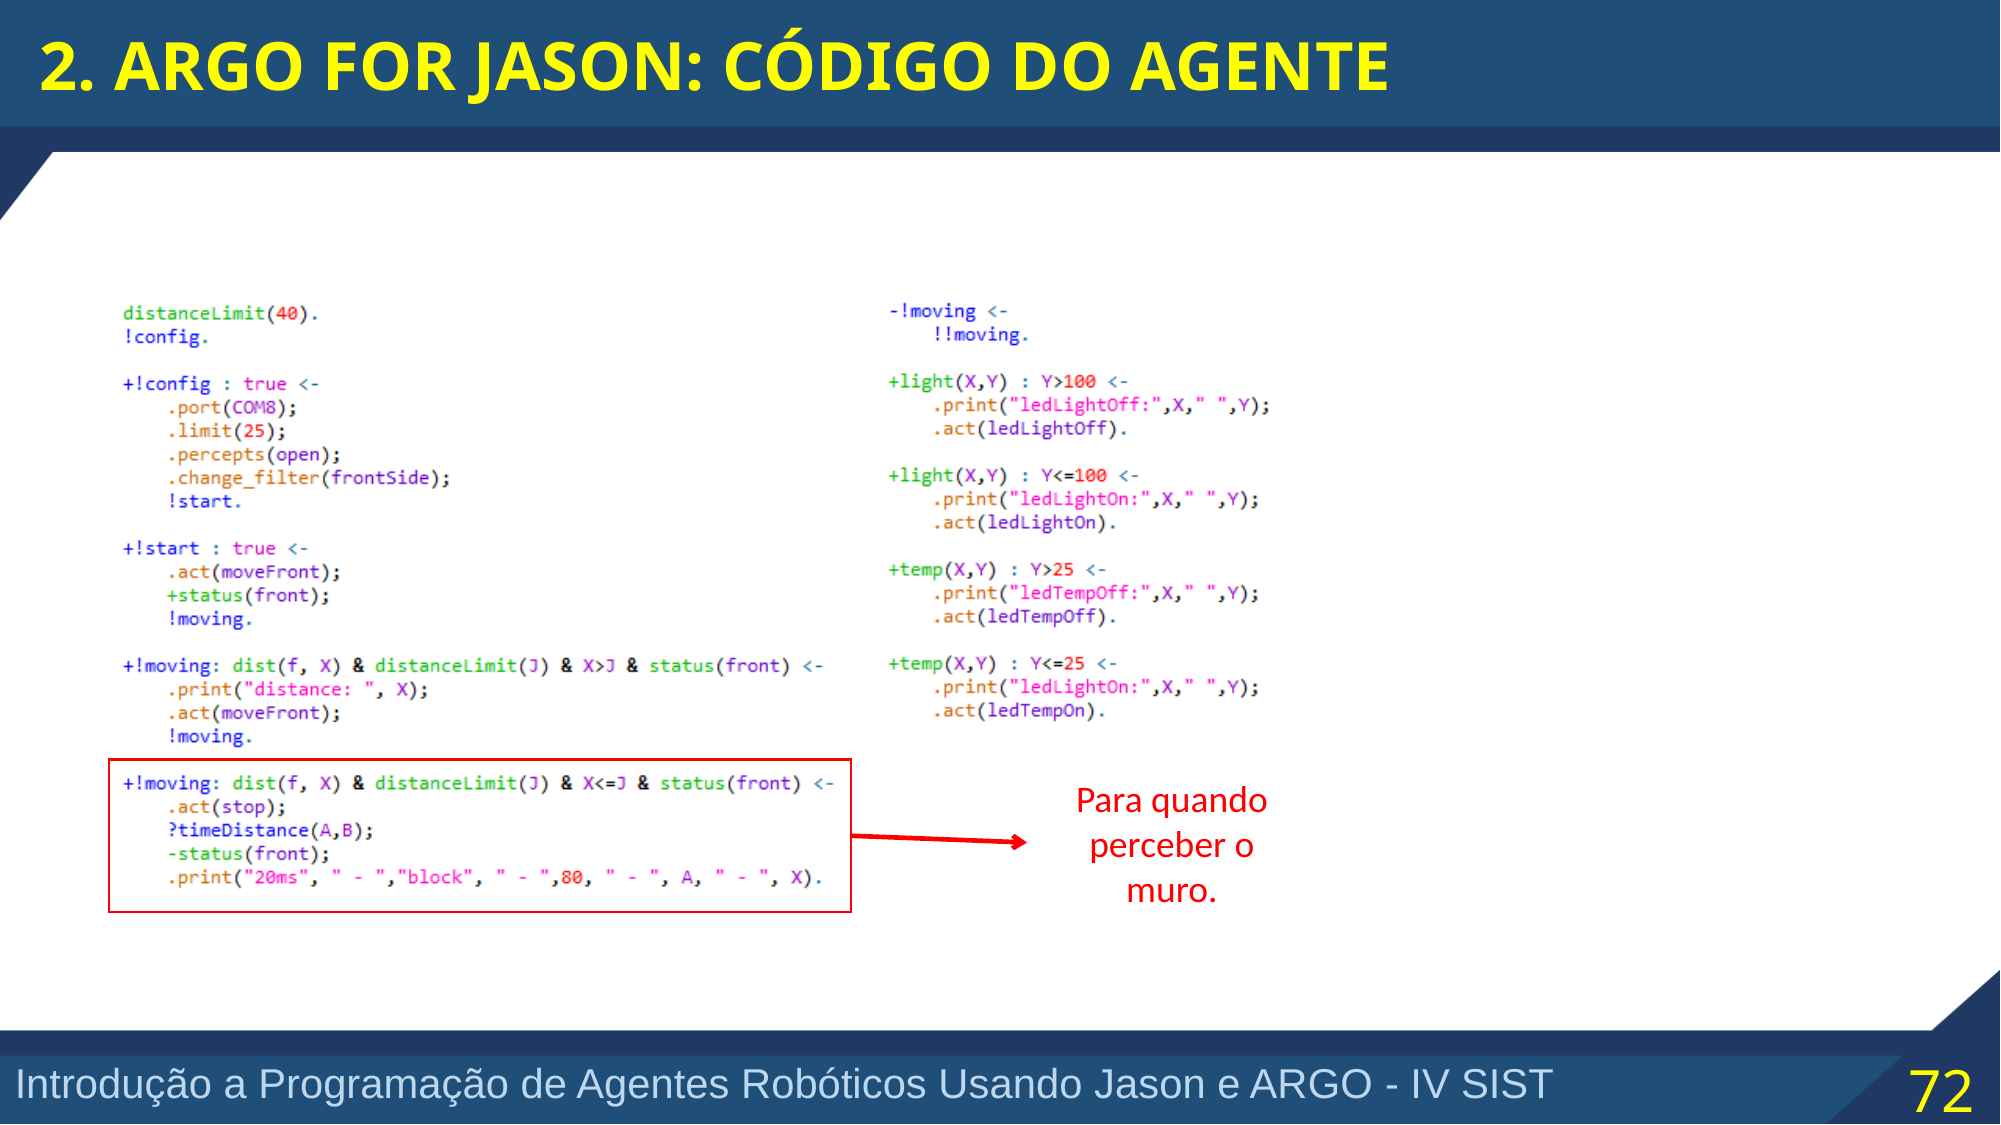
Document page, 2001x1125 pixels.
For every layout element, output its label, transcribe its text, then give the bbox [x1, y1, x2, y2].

picture [0, 0, 2000, 1124]
text_box Para quando perceber o muro. [1027, 767, 1317, 918]
text_box 2. ARGO FOR JASON: CÓDIGO DO AGENTE [24, 16, 2000, 192]
